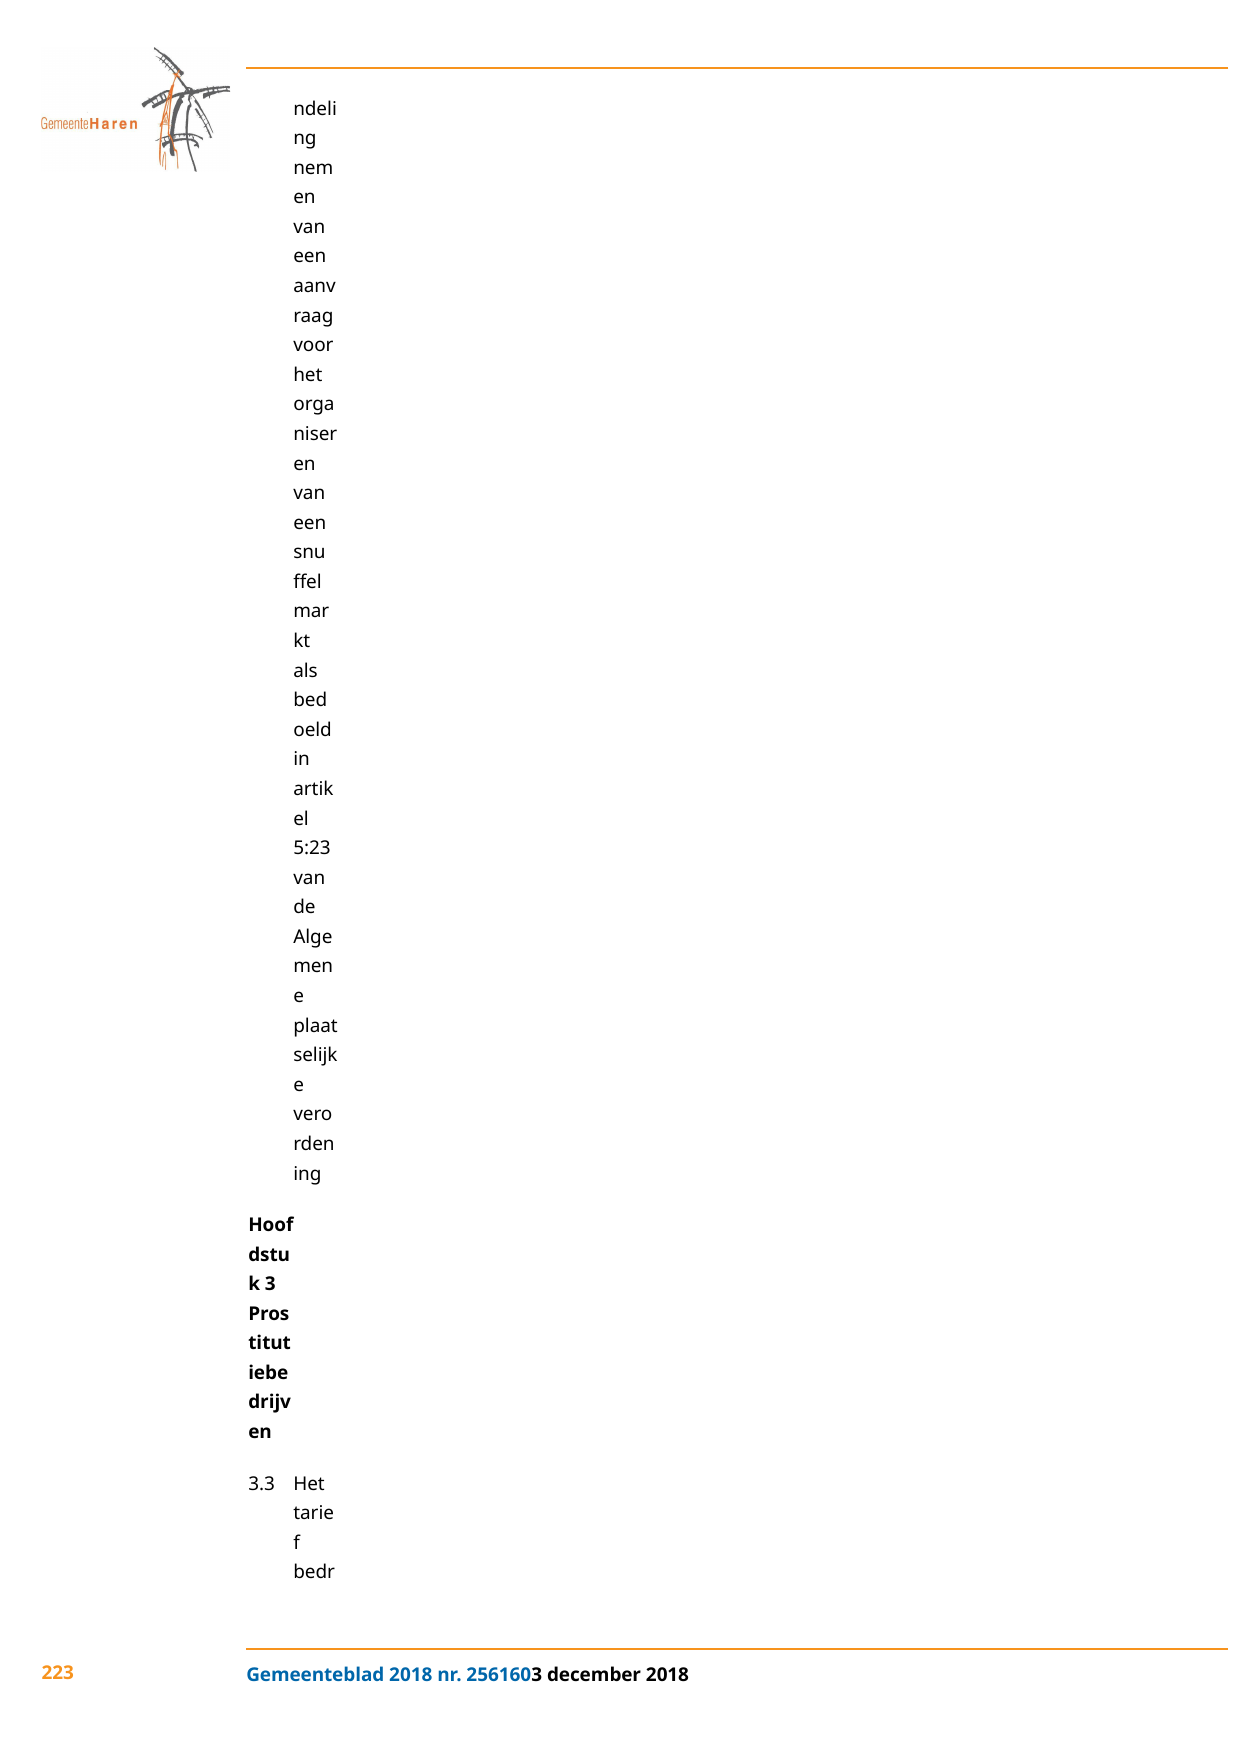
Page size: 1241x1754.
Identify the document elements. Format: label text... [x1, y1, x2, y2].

table_cell [384, 1186, 429, 1211]
table_cell ndeling nemen van een aanvraag voor het organiseren van een snuffelmarkt als bedoeld in artikel 5:23 van de Algemene plaatselijke verordening [293, 95, 338, 1186]
picture [41, 47, 231, 172]
table_cell [293, 1186, 338, 1211]
table_cell Hoofdstuk 3 Prostitutiebedrijven [248, 1211, 293, 1444]
table_cell [338, 95, 383, 1186]
table_cell [293, 1211, 338, 1444]
table_cell [338, 1186, 383, 1211]
table_cell [384, 95, 429, 1186]
table_cell [384, 1444, 429, 1470]
table_cell [293, 1444, 338, 1470]
table_cell Het tarief bedr [293, 1470, 338, 1584]
table_cell 3.3 [248, 1470, 293, 1584]
table_cell [338, 1211, 383, 1444]
table_cell [384, 1470, 429, 1584]
table_cell [338, 1470, 383, 1584]
table_cell [248, 1444, 293, 1470]
table_cell [248, 1186, 293, 1211]
table_cell [248, 95, 293, 1186]
table_cell [338, 1444, 383, 1470]
